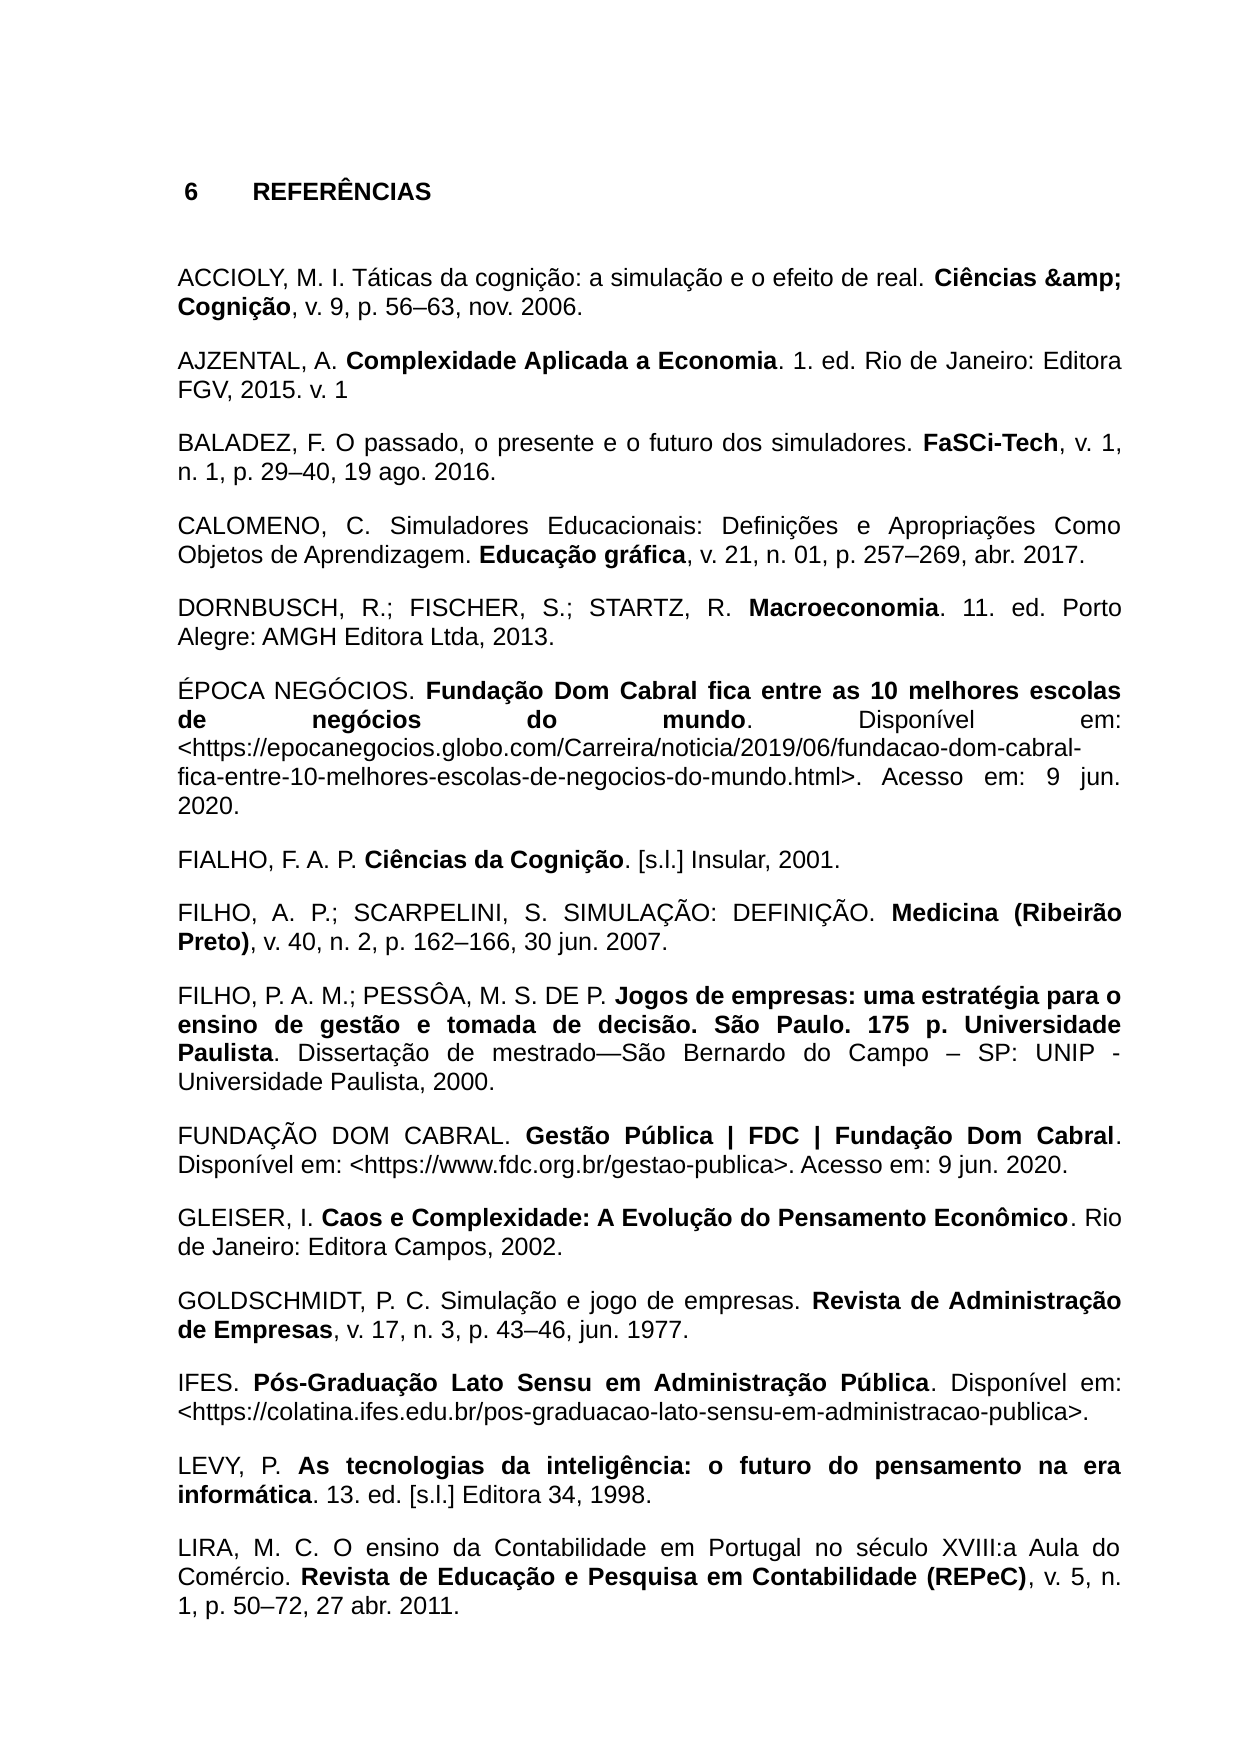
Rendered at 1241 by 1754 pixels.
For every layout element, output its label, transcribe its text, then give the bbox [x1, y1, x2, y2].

text GLEISER, I. Caos e Complexidade: A Evolução do Pensamento Econômico. Rio de Janeiro: Editora Campos, 2002. [177, 1203, 1122, 1261]
text FUNDAÇÃO DOM CABRAL. Gestão Pública | FDC | Fundação Dom Cabral. Disponível em: <https://www.fdc.org.br/gestao-publica>. Acesso em: 9 jun. 2020. [177, 1121, 1122, 1178]
subtitle Referências [177, 177, 1122, 206]
text ÉPOCA NEGÓCIOS. Fundação Dom Cabral fica entre as 10 melhores escolas de negócios do mundo. Disponível em: <https://epocanegocios.globo.com/Carreira/noticia/2019/06/fundacao-dom-cabral-fica-entre-10-melhores-escolas-de-negocios-do-mundo.html>. Acesso em: 9 jun. 2020. [177, 676, 1122, 820]
text AJZENTAL, A. Complexidade Aplicada a Economia. 1. ed. Rio de Janeiro: Editora FGV, 2015. v. 1 [177, 346, 1122, 403]
text FILHO, P. A. M.; PESSÔA, M. S. DE P. Jogos de empresas: uma estratégia para o ensino de gestão e tomada de decisão. São Paulo. 175 p. Universidade Paulista. Dissertação de mestrado—São Bernardo do Campo – SP: UNIP - Universidade Paulista, 2000. [177, 981, 1122, 1096]
text ACCIOLY, M. I. Táticas da cognição: a simulação e o efeito de real. Ciências &amp; Cognição, v. 9, p. 56–63, nov. 2006. [177, 263, 1122, 321]
text GOLDSCHMIDT, P. C. Simulação e jogo de empresas. Revista de Administração de Empresas, v. 17, n. 3, p. 43–46, jun. 1977. [177, 1286, 1122, 1343]
text BALADEZ, F. O passado, o presente e o futuro dos simuladores. FaSCi-Tech, v. 1, n. 1, p. 29–40, 19 ago. 2016. [177, 428, 1122, 486]
text FIALHO, F. A. P. Ciências da Cognição. [s.l.] Insular, 2001. [177, 845, 1122, 873]
text DORNBUSCH, R.; FISCHER, S.; STARTZ, R. Macroeconomia. 11. ed. Porto Alegre: AMGH Editora Ltda, 2013. [177, 593, 1122, 651]
text LEVY, P. As tecnologias da inteligência: o futuro do pensamento na era informática. 13. ed. [s.l.] Editora 34, 1998. [177, 1451, 1122, 1508]
text CALOMENO, C. Simuladores Educacionais: Definições e Apropriações Como Objetos de Aprendizagem. Educação gráfica, v. 21, n. 01, p. 257–269, abr. 2017. [177, 511, 1122, 568]
text LIRA, M. C. O ensino da Contabilidade em Portugal no século XVIII:a Aula do Comércio. Revista de Educação e Pesquisa em Contabilidade (REPeC), v. 5, n. 1, p. 50–72, 27 abr. 2011. [177, 1533, 1122, 1620]
text IFES. Pós-Graduação Lato Sensu em Administração Pública. Disponível em: <https://colatina.ifes.edu.br/pos-graduacao-lato-sensu-em-administracao-publica>. [177, 1368, 1122, 1426]
text FILHO, A. P.; SCARPELINI, S. SIMULAÇÃO: DEFINIÇÃO. Medicina (Ribeirão Preto), v. 40, n. 2, p. 162–166, 30 jun. 2007. [177, 898, 1122, 956]
